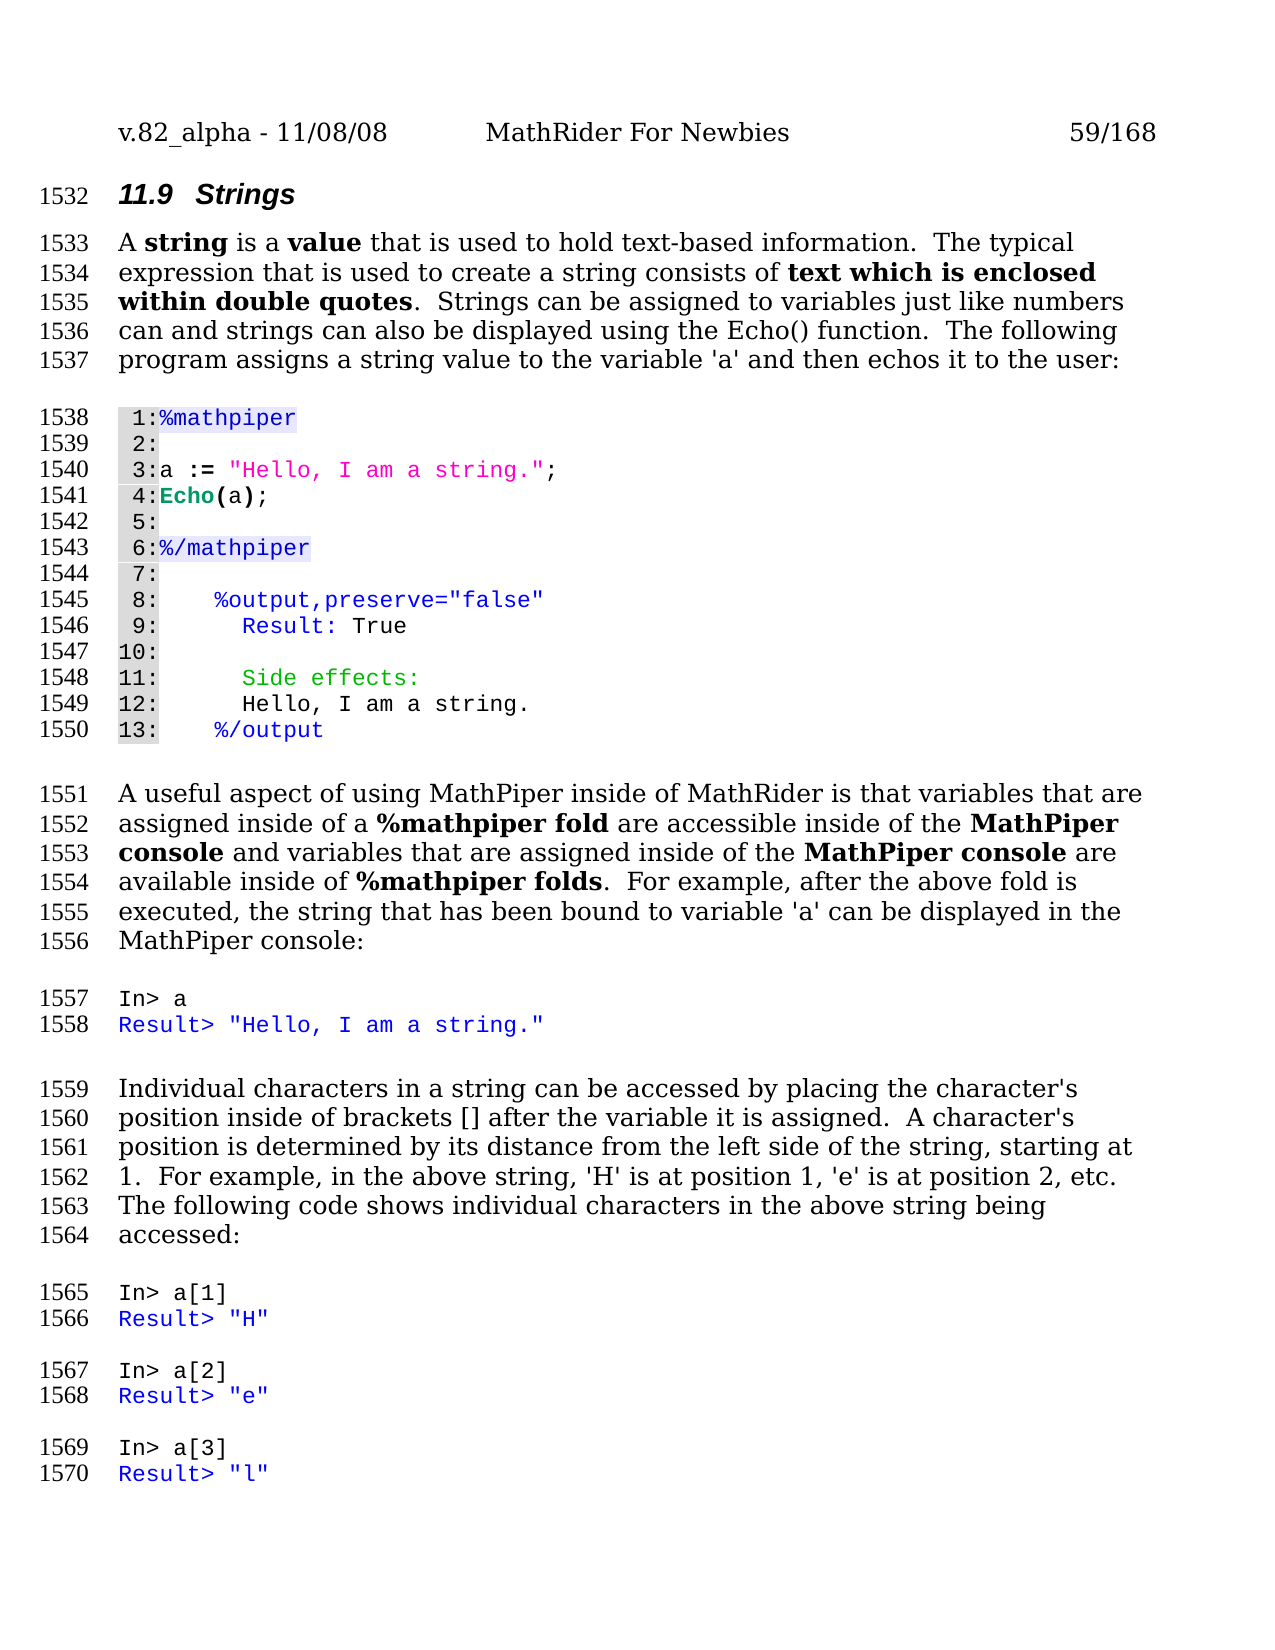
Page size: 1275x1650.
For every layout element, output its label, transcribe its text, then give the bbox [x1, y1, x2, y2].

text A string is a value that is used to hold text-based information. The typical expression that is used to create a string consists of text which is enclosed within double quotes. Strings can be assigned to variables just like numbers can and strings can also be displayed using the Echo() function. The following program assigns a string value to the variable 'a' and then echos it to the user: [118, 228, 1157, 375]
text In> a[1] [118, 1281, 1157, 1307]
text 9: Result: True [118, 614, 1157, 640]
text A useful aspect of using MathPiper inside of MathRider is that variables that are assigned inside of a %mathpiper fold are accessible inside of the MathPiper console and variables that are assigned inside of the MathPiper console are available inside of %mathpiper folds. For example, after the above fold is executed, the string that has been bound to variable 'a' can be displayed in the MathPiper console: [118, 779, 1157, 955]
text 8: %output,preserve="false" [118, 588, 1157, 614]
text 12: Hello, I am a string. [118, 692, 1157, 718]
subtitle Strings [118, 177, 1157, 210]
text In> a [118, 987, 1157, 1013]
text Individual characters in a string can be accessed by placing the character's position inside of brackets [] after the variable it is assigned. A character's position is determined by its distance from the left side of the string, starting at 1. For example, in the above string, 'H' is at position 1, 'e' is at position 2, etc. The following code shows individual characters in the above string being accessed: [118, 1074, 1157, 1249]
text Result> "Hello, I am a string." [118, 1013, 1157, 1039]
text Result> "H" [118, 1307, 1157, 1333]
text In> a[3] [118, 1437, 1157, 1463]
text 3:a := "Hello, I am a string."; [118, 459, 1157, 484]
text 11: Side effects: [118, 666, 1157, 692]
text 4:Echo(a); [118, 484, 1157, 511]
text 6:%/mathpiper [118, 536, 1157, 562]
text 2: [118, 433, 1157, 459]
text In> a[2] [118, 1359, 1157, 1385]
text 7: [118, 562, 1157, 588]
text Result> "e" [118, 1385, 1157, 1411]
text 13: %/output [118, 718, 1157, 744]
text 10: [118, 640, 1157, 666]
text 5: [118, 511, 1157, 536]
text 1:%mathpiper [118, 407, 1157, 433]
text Result> "l" [118, 1463, 1157, 1489]
